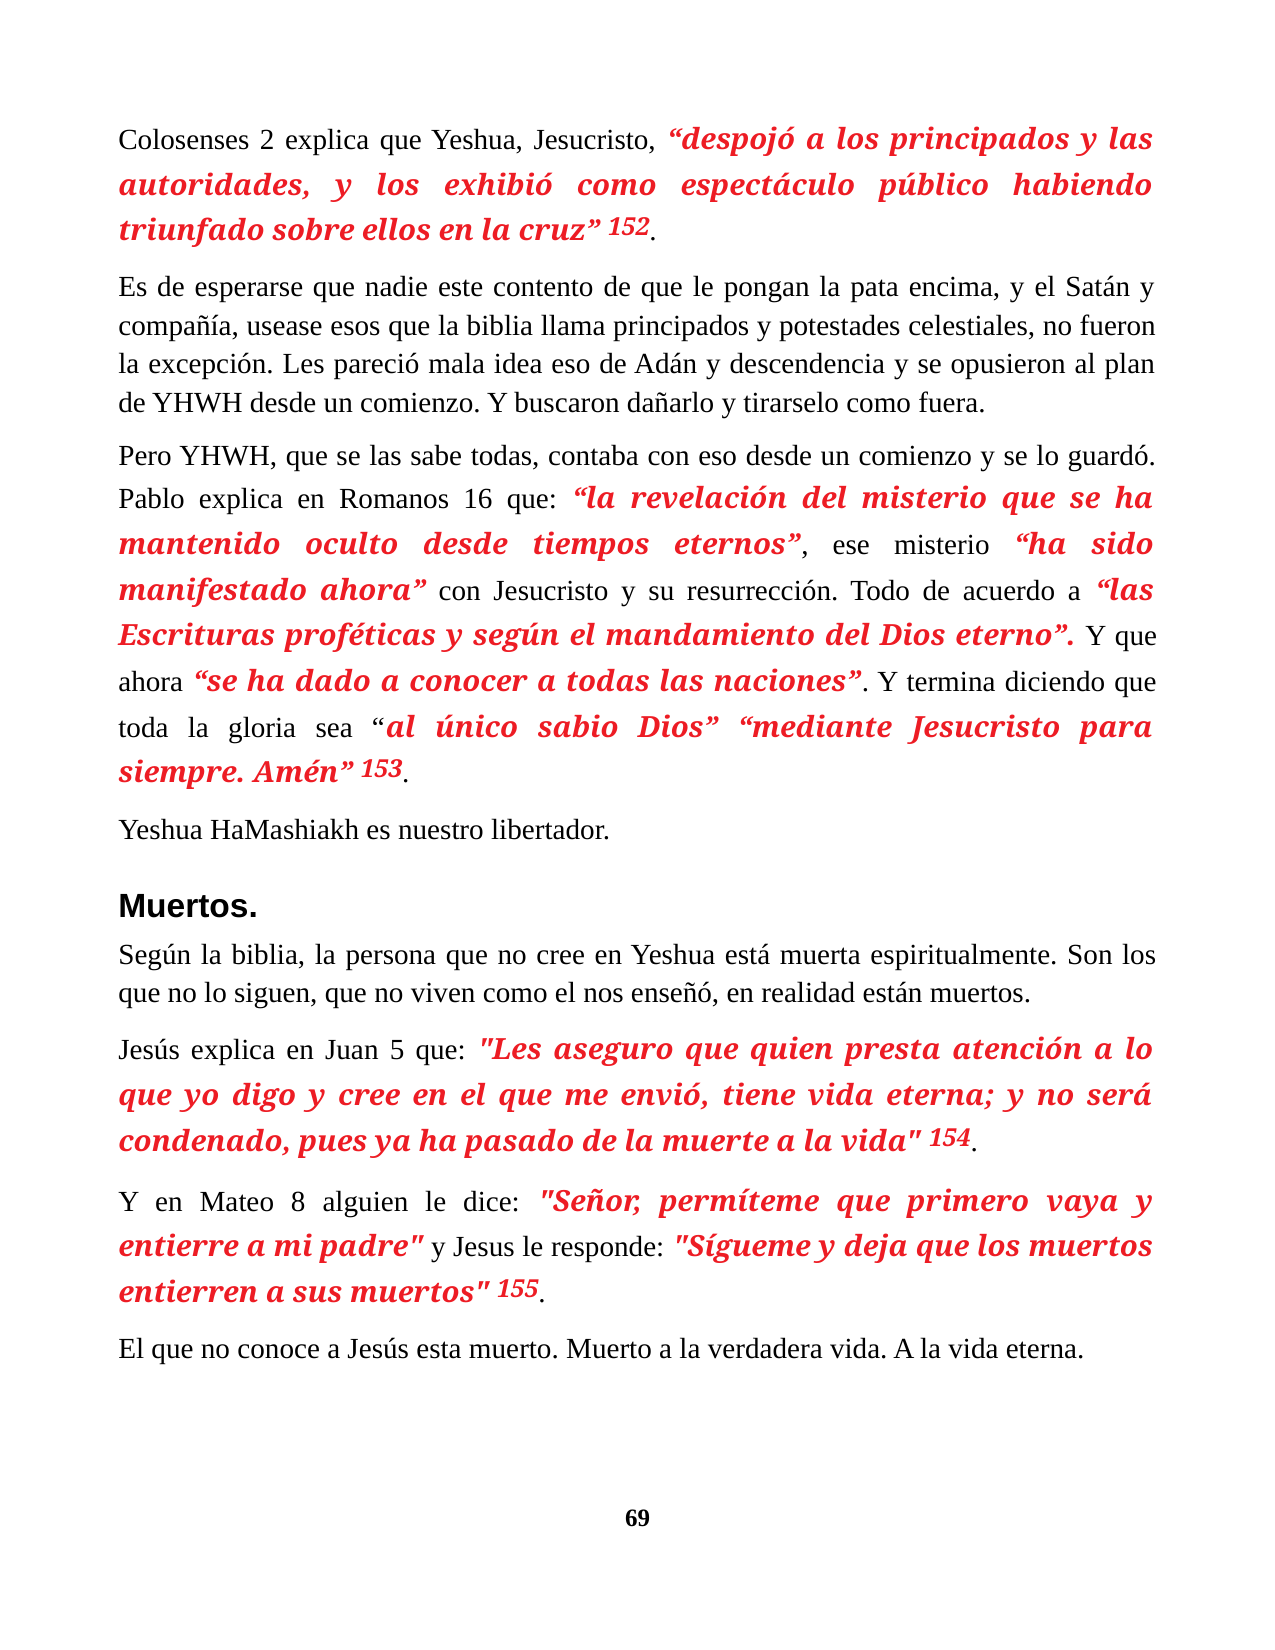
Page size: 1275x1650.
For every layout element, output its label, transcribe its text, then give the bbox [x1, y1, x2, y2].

subtitle Muertos. [118, 886, 1157, 924]
text Yeshua HaMashiakh es nuestro libertador. [118, 812, 1157, 845]
text Pero YHWH, que se las sabe todas, contaba con eso desde un comienzo y se lo guardó. Pablo explica en Romanos 16 que: “la revelación del misterio que se ha mantenido oculto desde tiempos eternos”, ese misterio “ha sido manifestado ahora” con Jesucristo y su resurrección. Todo de acuerdo a “las Escrituras proféticas y según el mandamiento del Dios eterno”. Y que ahora “se ha dado a conocer a todas las naciones”. Y termina diciendo que toda la gloria sea “al único sabio Dios” “mediante Jesucristo para siempre. Amén” . [118, 438, 1157, 791]
text El que no conoce a Jesús esta muerto. Muerto a la verdadera vida. A la vida eterna. [118, 1331, 1157, 1365]
text Es de esperarse que nadie este contento de que le pongan la pata encima, y el Satán y compañía, usease esos que la biblia llama principados y potestades celestiales, no fueron la excepción. Les pareció mala idea eso de Adán y descendencia y se opusieron al plan de YHWH desde un comienzo. Y buscaron dañarlo y tirarselo como fuera. [118, 269, 1157, 419]
text Según la biblia, la persona que no cree en Yeshua está muerta espiritualmente. Son los que no lo siguen, que no viven como el nos enseñó, en realidad están muertos. [118, 937, 1157, 1009]
text Jesús explica en Juan 5 que: "Les aseguro que quien presta atención a lo que yo digo y cree en el que me envió, tiene vida eterna; y no será condenado, pues ya ha pasado de la muerte a la vida" . [118, 1028, 1157, 1159]
text Y en Mateo 8 alguien le dice: "Señor, permíteme que primero vaya y entierre a mi padre" y Jesus le responde: "Sígueme y deja que los muertos entierren a sus muertos" . [118, 1180, 1157, 1311]
text Colosenses 2 explica que Yeshua, Jesucristo, “despojó a los principados y las autoridades, y los exhibió como espectáculo público habiendo triunfado sobre ellos en la cruz” . [118, 118, 1157, 249]
